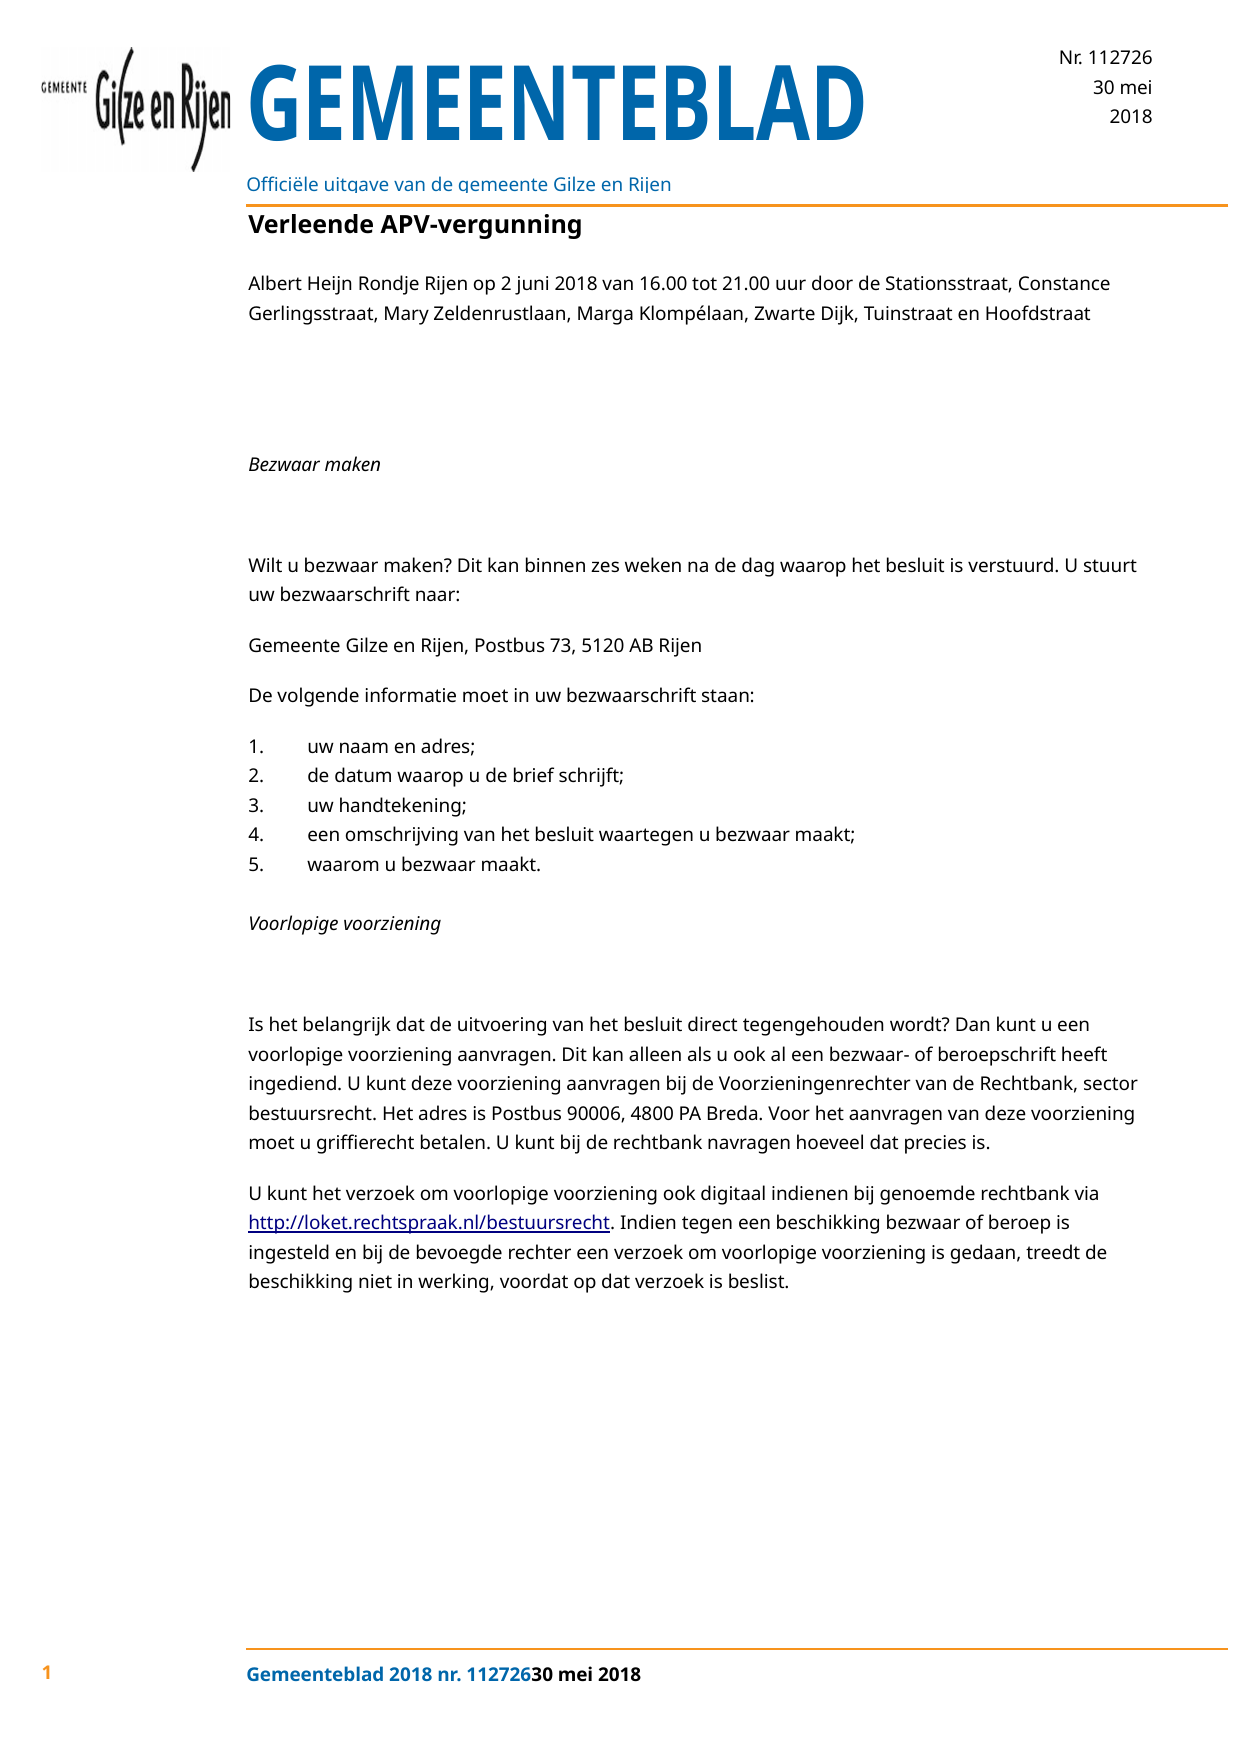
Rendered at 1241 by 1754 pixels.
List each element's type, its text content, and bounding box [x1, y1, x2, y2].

text Albert Heijn Rondje Rijen op 2 juni 2018 van 16.00 tot 21.00 uur door de Stationsstraat, Constance Gerlingsstraat, Mary Zeldenrustlaan, Marga Klompélaan, Zwarte Dijk, Tuinstraat en Hoofdstraat [248, 270, 1152, 326]
text Bezwaar maken [248, 451, 1152, 477]
list uw handtekening; [248, 792, 1152, 818]
picture [41, 47, 231, 172]
list waarom u bezwaar maakt. [248, 851, 1152, 877]
text Voorlopige voorziening [248, 910, 1152, 936]
list een omschrijving van het besluit waartegen u bezwaar maakt; [248, 822, 1152, 847]
text De volgende informatie moet in uw bezwaarschrift staan: [248, 682, 1152, 708]
text Is het belangrijk dat de uitvoering van het besluit direct tegengehouden wordt? Dan kunt u een voorlopige voorziening aanvragen. Dit kan alleen als u ook al een bezwaar- of beroepschrift heeft ingediend. U kunt deze voorziening aanvragen bij de Voorzieningenrechter van de Rechtbank, sector bestuursrecht. Het adres is Postbus 90006, 4800 PA Breda. Voor het aanvragen van deze voorziening moet u griffierecht betalen. U kunt bij de rechtbank navragen hoeveel dat precies is. [248, 1011, 1152, 1155]
text Wilt u bezwaar maken? Dit kan binnen zes weken na de dag waarop het besluit is verstuurd. U stuurt uw bezwaarschrift naar: [248, 552, 1152, 607]
text Verleende APV-vergunning [248, 207, 1152, 241]
list de datum waarop u de brief schrijft; [248, 762, 1152, 788]
list uw naam en adres; [248, 733, 1152, 758]
text U kunt het verzoek om voorlopige voorziening ook digitaal indienen bij genoemde rechtbank via http://loket.rechtspraak.nl/bestuursrecht. Indien tegen een beschikking bezwaar of beroep is ingesteld en bij de bevoegde rechter een verzoek om voorlopige voorziening is gedaan, treedt de beschikking niet in werking, voordat op dat verzoek is beslist. [248, 1180, 1152, 1294]
text Gemeente Gilze en Rijen, Postbus 73, 5120 AB Rijen [248, 632, 1152, 658]
